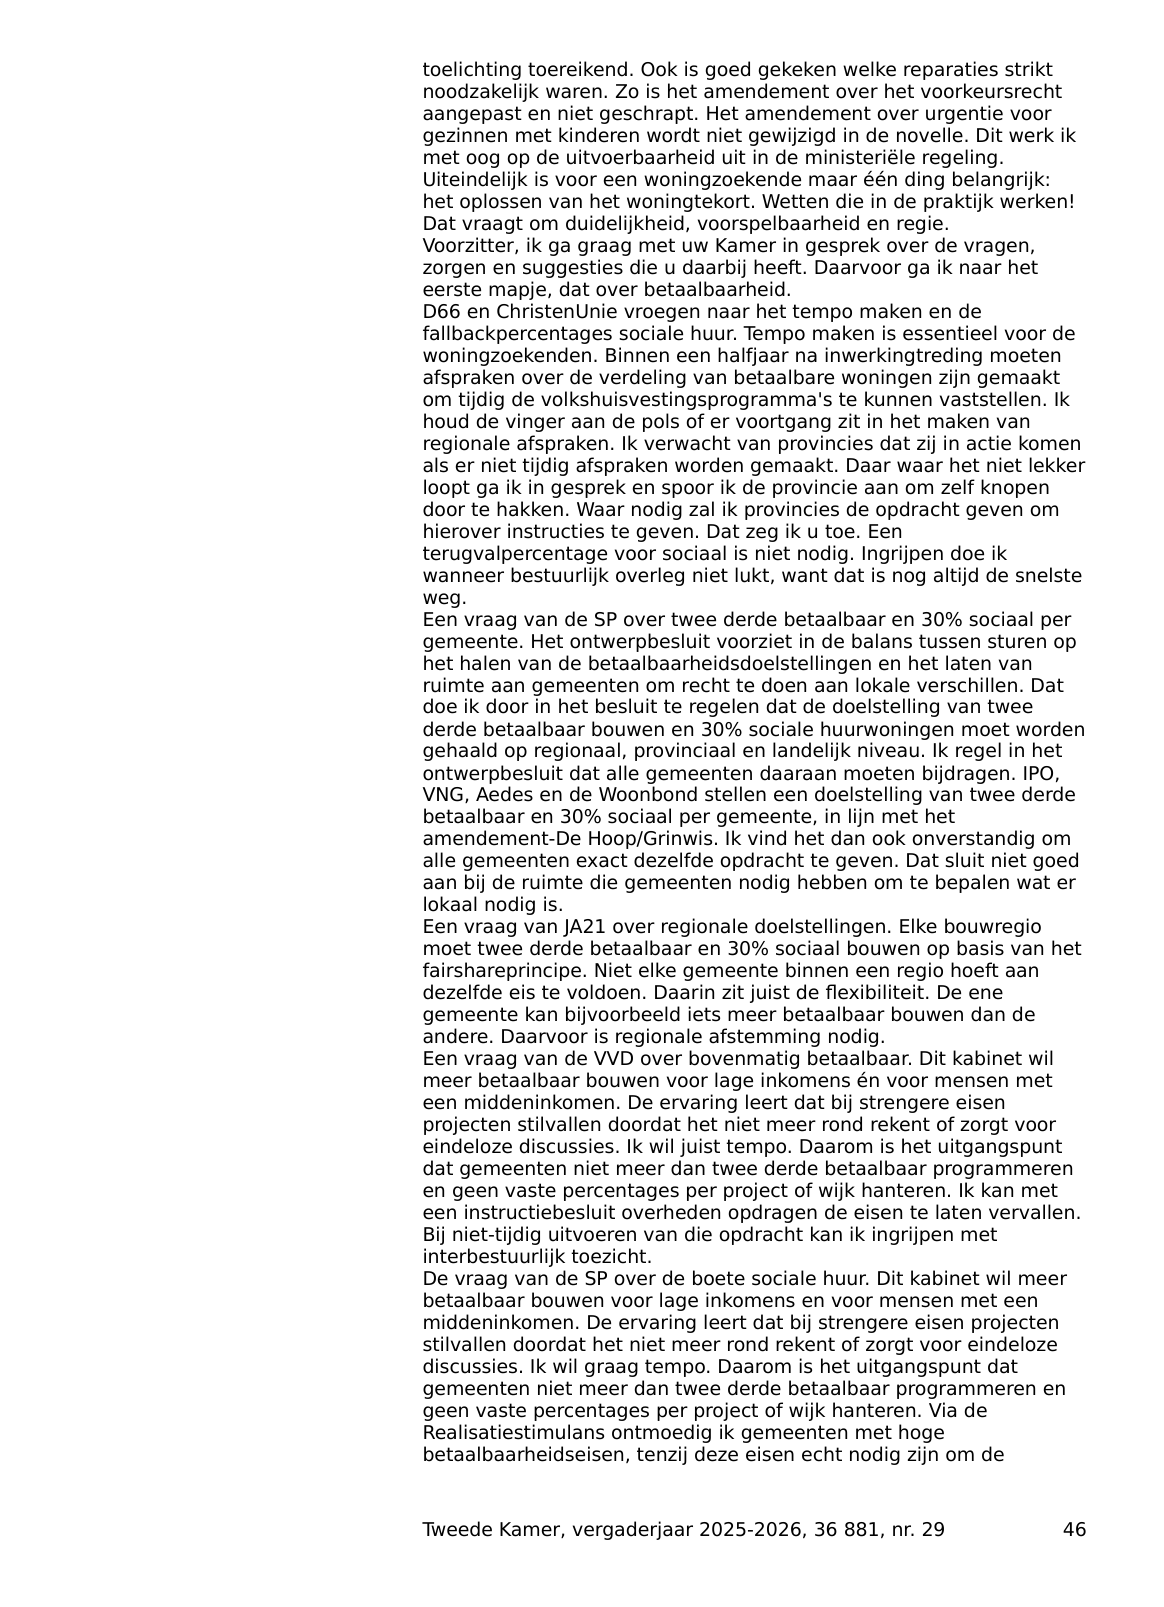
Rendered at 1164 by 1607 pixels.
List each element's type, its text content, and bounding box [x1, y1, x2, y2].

text toelichting toereikend. Ook is goed gekeken welke reparaties strikt noodzakelijk waren. Zo is het amendement over het voorkeursrecht aangepast en niet geschrapt. Het amendement over urgentie voor gezinnen met kinderen wordt niet gewijzigd in de novelle. Dit werk ik met oog op de uitvoerbaarheid uit in de ministeriële regeling. Uiteindelijk is voor een woningzoekende maar één ding belangrijk: het oplossen van het woningtekort. Wetten die in de praktijk werken! Dat vraagt om duidelijkheid, voorspelbaarheid en regie. [422, 59, 1087, 235]
text Een vraag van de VVD over bovenmatig betaalbaar. Dit kabinet wil meer betaalbaar bouwen voor lage inkomens én voor mensen met een middeninkomen. De ervaring leert dat bij strengere eisen projecten stilvallen doordat het niet meer rond rekent of zorgt voor eindeloze discussies. Ik wil juist tempo. Daarom is het uitgangspunt dat gemeenten niet meer dan twee derde betaalbaar programmeren en geen vaste percentages per project of wijk hanteren. Ik kan met een instructiebesluit overheden opdragen de eisen te laten vervallen. Bij niet-tijdig uitvoeren van die opdracht kan ik ingrijpen met interbestuurlijk toezicht. [422, 1048, 1087, 1268]
text Een vraag van de SP over twee derde betaalbaar en 30% sociaal per gemeente. Het ontwerpbesluit voorziet in de balans tussen sturen op het halen van de betaalbaarheidsdoelstellingen en het laten van ruimte aan gemeenten om recht te doen aan lokale verschillen. Dat doe ik door in het besluit te regelen dat de doelstelling van twee derde betaalbaar bouwen en 30% sociale huurwoningen moet worden gehaald op regionaal, provinciaal en landelijk niveau. Ik regel in het ontwerpbesluit dat alle gemeenten daaraan moeten bijdragen. IPO, VNG, Aedes en de Woonbond stellen een doelstelling van twee derde betaalbaar en 30% sociaal per gemeente, in lijn met het amendement-De Hoop/Grinwis. Ik vind het dan ook onverstandig om alle gemeenten exact dezelfde opdracht te geven. Dat sluit niet goed aan bij de ruimte die gemeenten nodig hebben om te bepalen wat er lokaal nodig is. [422, 608, 1087, 916]
text Voorzitter, ik ga graag met uw Kamer in gesprek over de vragen, zorgen en suggesties die u daarbij heeft. Daarvoor ga ik naar het eerste mapje, dat over betaalbaarheid. [422, 235, 1087, 301]
text De vraag van de SP over de boete sociale huur. Dit kabinet wil meer betaalbaar bouwen voor lage inkomens en voor mensen met een middeninkomen. De ervaring leert dat bij strengere eisen projecten stilvallen doordat het niet meer rond rekent of zorgt voor eindeloze discussies. Ik wil graag tempo. Daarom is het uitgangspunt dat gemeenten niet meer dan twee derde betaalbaar programmeren en geen vaste percentages per project of wijk hanteren. Via de Realisatiestimulans ontmoedig ik gemeenten met hoge betaalbaarheidseisen, tenzij deze eisen echt nodig zijn om de [422, 1268, 1087, 1466]
text Een vraag van JA21 over regionale doelstellingen. Elke bouwregio moet twee derde betaalbaar en 30% sociaal bouwen op basis van het fairshareprincipe. Niet elke gemeente binnen een regio hoeft aan dezelfde eis te voldoen. Daarin zit juist de flexibiliteit. De ene gemeente kan bijvoorbeeld iets meer betaalbaar bouwen dan de andere. Daarvoor is regionale afstemming nodig. [422, 916, 1087, 1048]
text D66 en ChristenUnie vroegen naar het tempo maken en de fallbackpercentages sociale huur. Tempo maken is essentieel voor de woningzoekenden. Binnen een halfjaar na inwerkingtreding moeten afspraken over de verdeling van betaalbare woningen zijn gemaakt om tijdig de volkshuisvestingsprogramma's te kunnen vaststellen. Ik houd de vinger aan de pols of er voortgang zit in het maken van regionale afspraken. Ik verwacht van provincies dat zij in actie komen als er niet tijdig afspraken worden gemaakt. Daar waar het niet lekker loopt ga ik in gesprek en spoor ik de provincie aan om zelf knopen door te hakken. Waar nodig zal ik provincies de opdracht geven om hierover instructies te geven. Dat zeg ik u toe. Een terugvalpercentage voor sociaal is niet nodig. Ingrijpen doe ik wanneer bestuurlijk overleg niet lukt, want dat is nog altijd de snelste weg. [422, 301, 1087, 608]
